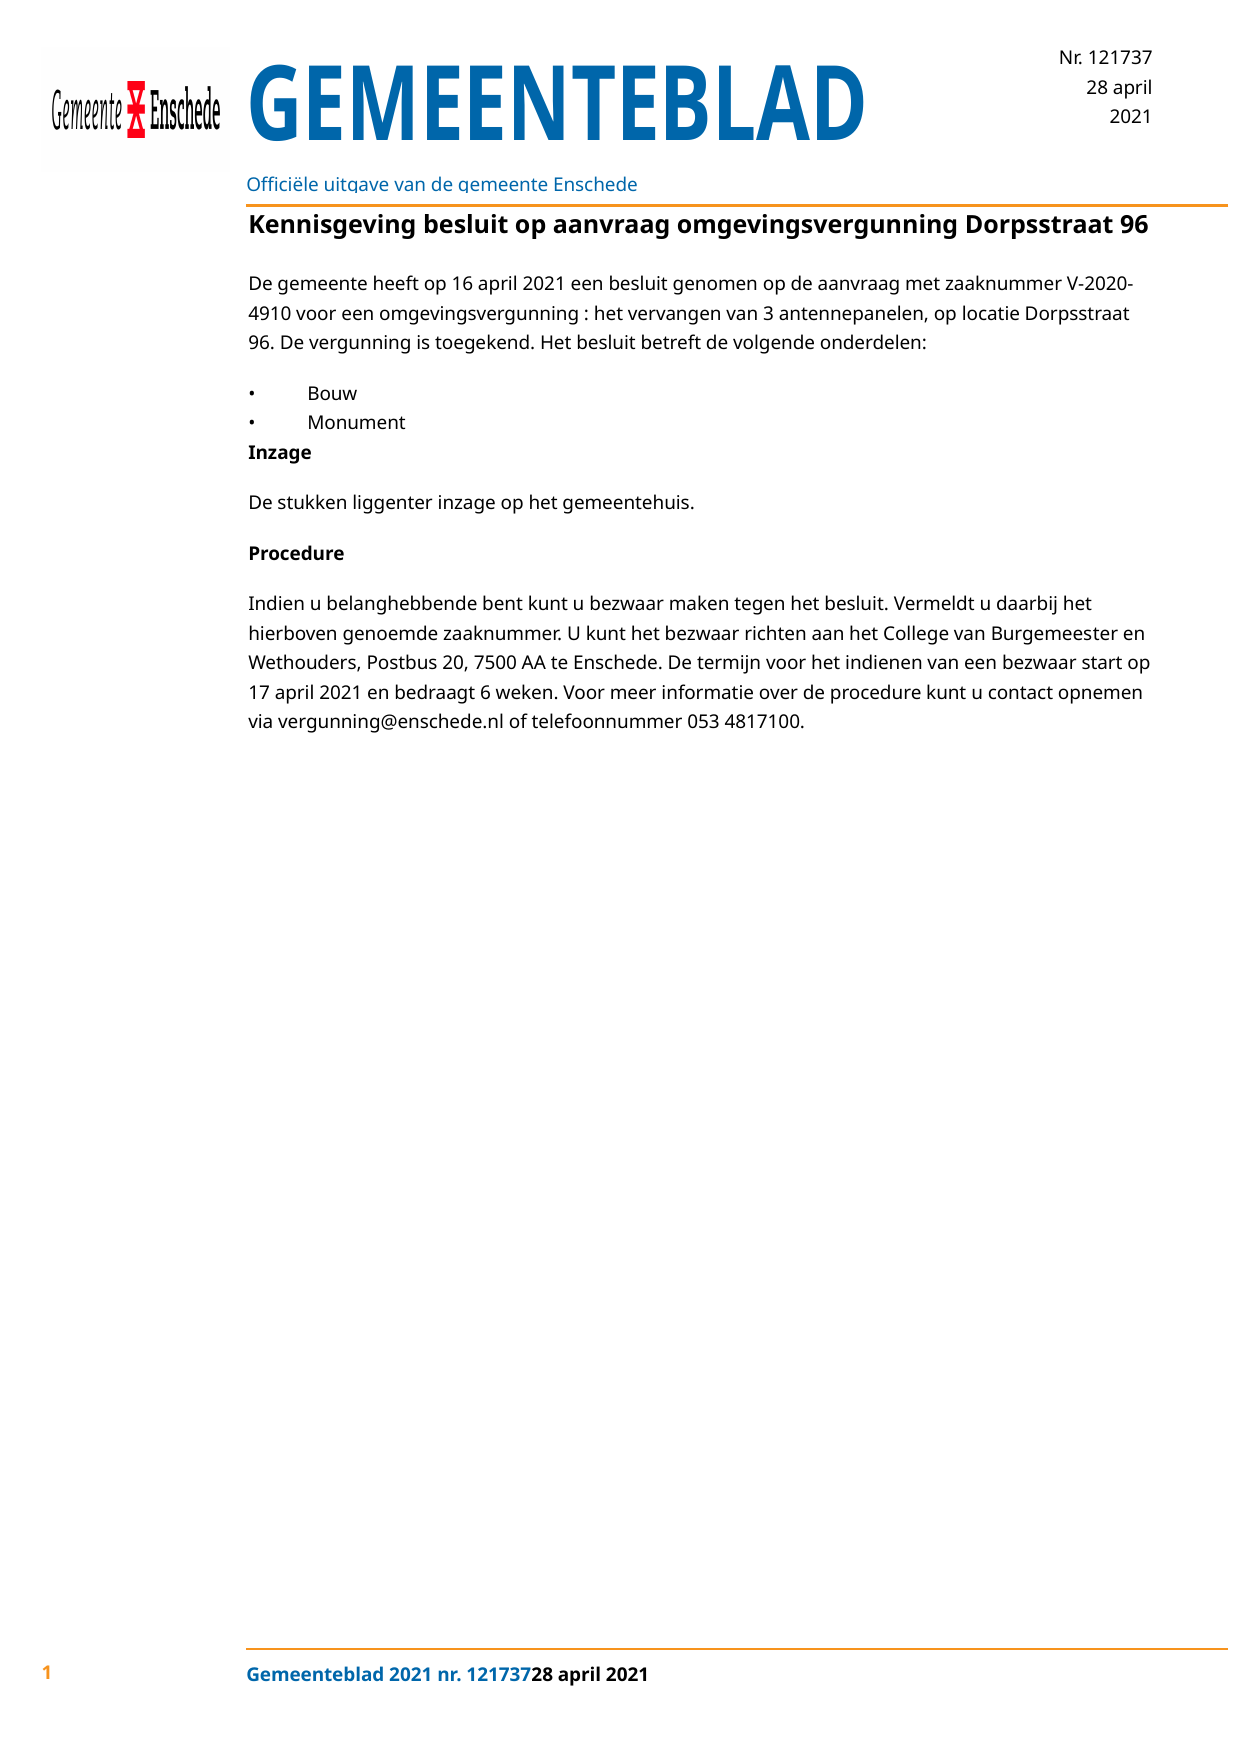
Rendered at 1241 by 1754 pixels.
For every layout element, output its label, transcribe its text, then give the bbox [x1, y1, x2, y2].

list Bouw [248, 380, 1152, 406]
picture [41, 47, 231, 172]
text Inzage [248, 439, 1152, 465]
text Procedure [248, 540, 1152, 566]
text Kennisgeving besluit op aanvraag omgevingsvergunning Dorpsstraat 96 [248, 207, 1152, 241]
text De gemeente heeft op 16 april 2021 een besluit genomen op de aanvraag met zaaknummer V-2020-4910 voor een omgevingsvergunning : het vervangen van 3 antennepanelen, op locatie Dorpsstraat 96. De vergunning is toegekend. Het besluit betreft de volgende onderdelen: [248, 270, 1152, 355]
list Monument [248, 409, 1152, 435]
text De stukken liggenter inzage op het gemeentehuis. [248, 489, 1152, 515]
text Indien u belanghebbende bent kunt u bezwaar maken tegen het besluit. Vermeldt u daarbij het hierboven genoemde zaaknummer. U kunt het bezwaar richten aan het College van Burgemees­ter en Wethouders, Postbus 20, 7500 AA te Enschede. De termijn voor het indienen van een bezwaar start op 17 april 2021 en bedraagt 6 weken. Voor meer informatie over de procedure kunt u contact opnemen via vergunning@enschede.nl of telefoonnummer 053 4817100. [248, 590, 1152, 734]
